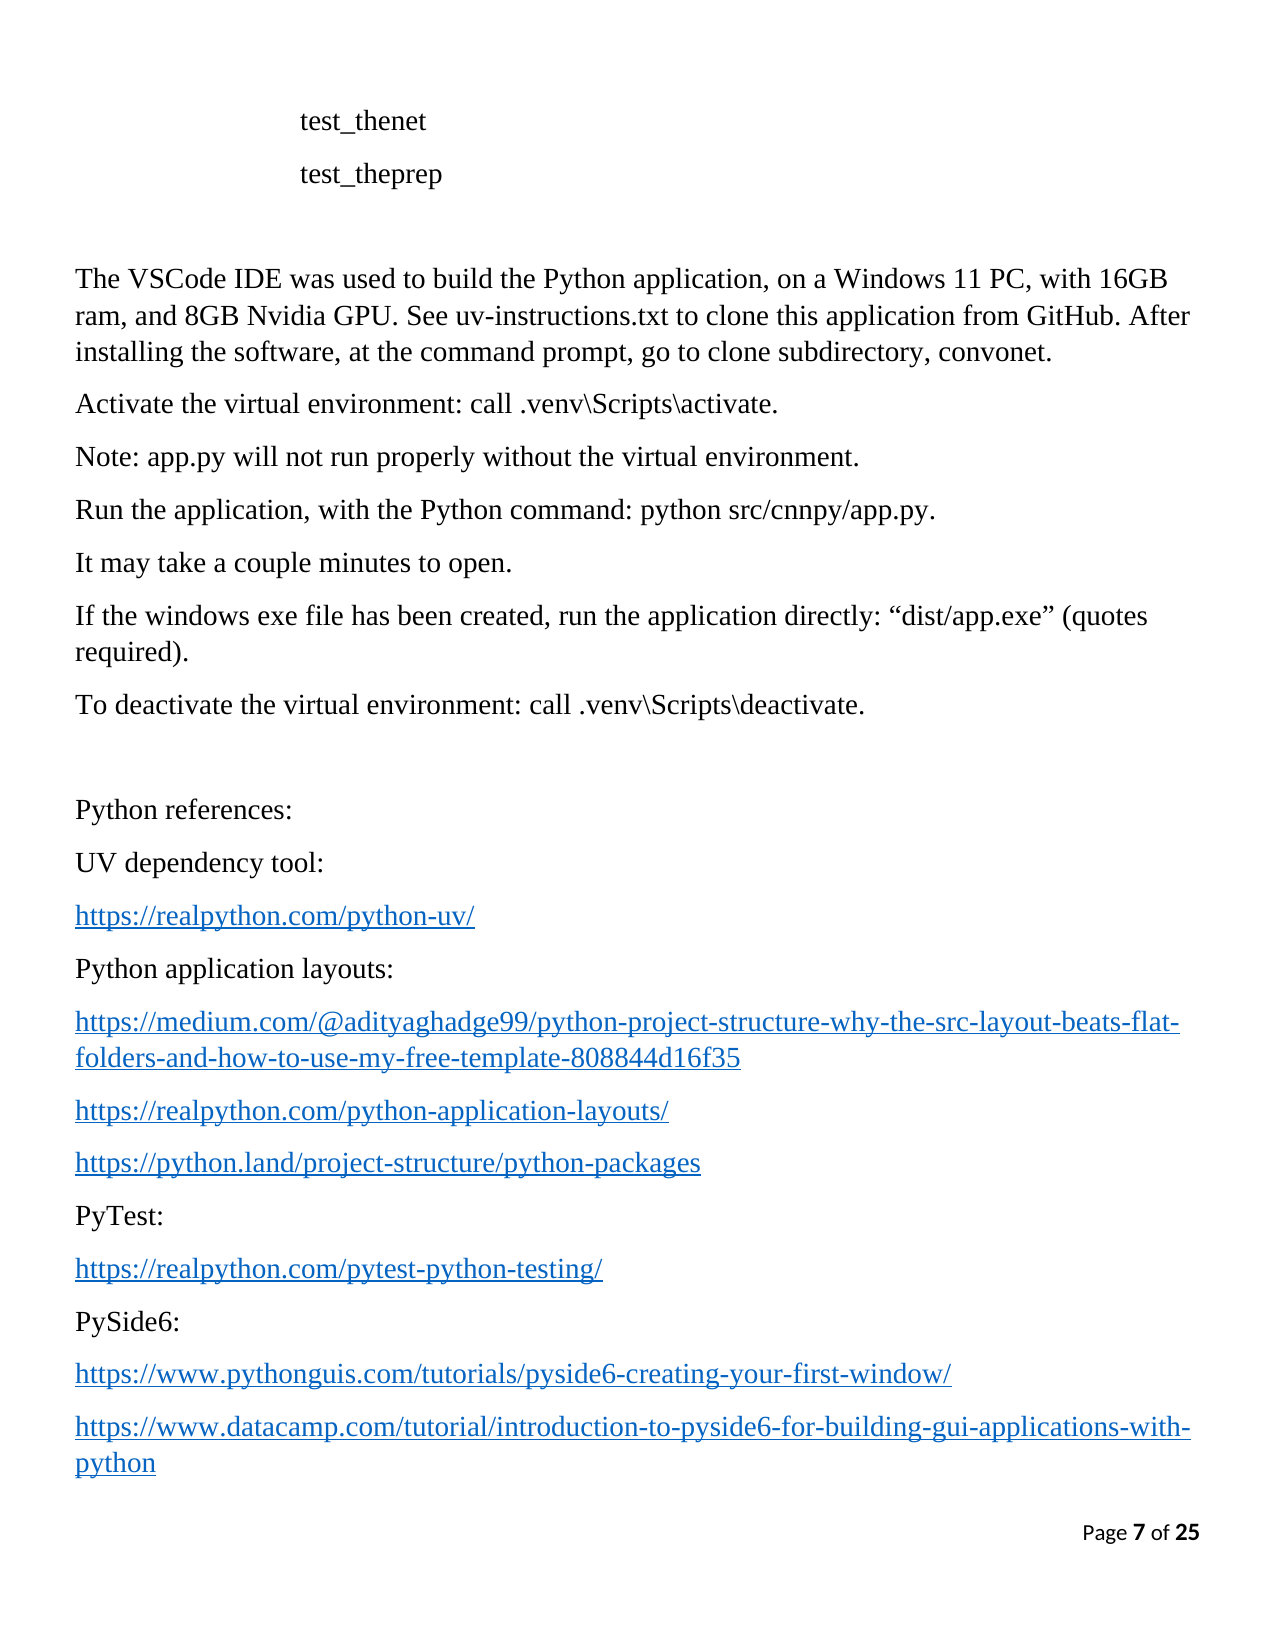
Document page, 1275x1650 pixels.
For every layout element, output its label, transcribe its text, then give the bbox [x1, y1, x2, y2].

text To deactivate the virtual environment: call .venv\Scripts\deactivate. [75, 687, 1200, 720]
text Python references: [75, 792, 1200, 826]
text Note: app.py will not run properly without the virtual environment. [75, 439, 1200, 473]
text Run the application, with the Python command: python src/cnnpy/app.py. [75, 492, 1200, 526]
text Activate the virtual environment: call .venv\Scripts\activate. [75, 387, 1200, 420]
text https://realpython.com/python-application-layouts/ [75, 1093, 1200, 1126]
text If the windows exe file has been created, run the application directly: “dist/app.exe” (quotes required). [75, 598, 1200, 667]
text Python application layouts: [75, 951, 1200, 984]
text test_thenet [75, 103, 1200, 137]
text test_theprep [75, 156, 1200, 189]
text The VSCode IDE was used to build the Python application, on a Windows 11 PC, with 16GB ram, and 8GB Nvidia GPU. See uv-instructions.txt to clone this application from GitHub. After installing the software, at the command prompt, go to clone subdirectory, convonet. [75, 261, 1200, 367]
text https://medium.com/@adityaghadge99/python-project-structure-why-the-src-layout-beats-flat-folders-and-how-to-use-my-free-template-808844d16f35 [75, 1004, 1200, 1073]
text PySide6: [75, 1304, 1200, 1337]
text It may take a couple minutes to open. [75, 545, 1200, 578]
text https://www.pythonguis.com/tutorials/pyside6-creating-your-first-window/ [75, 1357, 1200, 1390]
text https://www.datacamp.com/tutorial/introduction-to-pyside6-for-building-gui-applications-with-python [75, 1409, 1200, 1479]
text https://realpython.com/pytest-python-testing/ [75, 1251, 1200, 1284]
text https://python.land/project-structure/python-packages [75, 1145, 1200, 1179]
text PyTest: [75, 1198, 1200, 1232]
text UV dependency tool: [75, 845, 1200, 879]
text https://realpython.com/python-uv/ [75, 898, 1200, 932]
